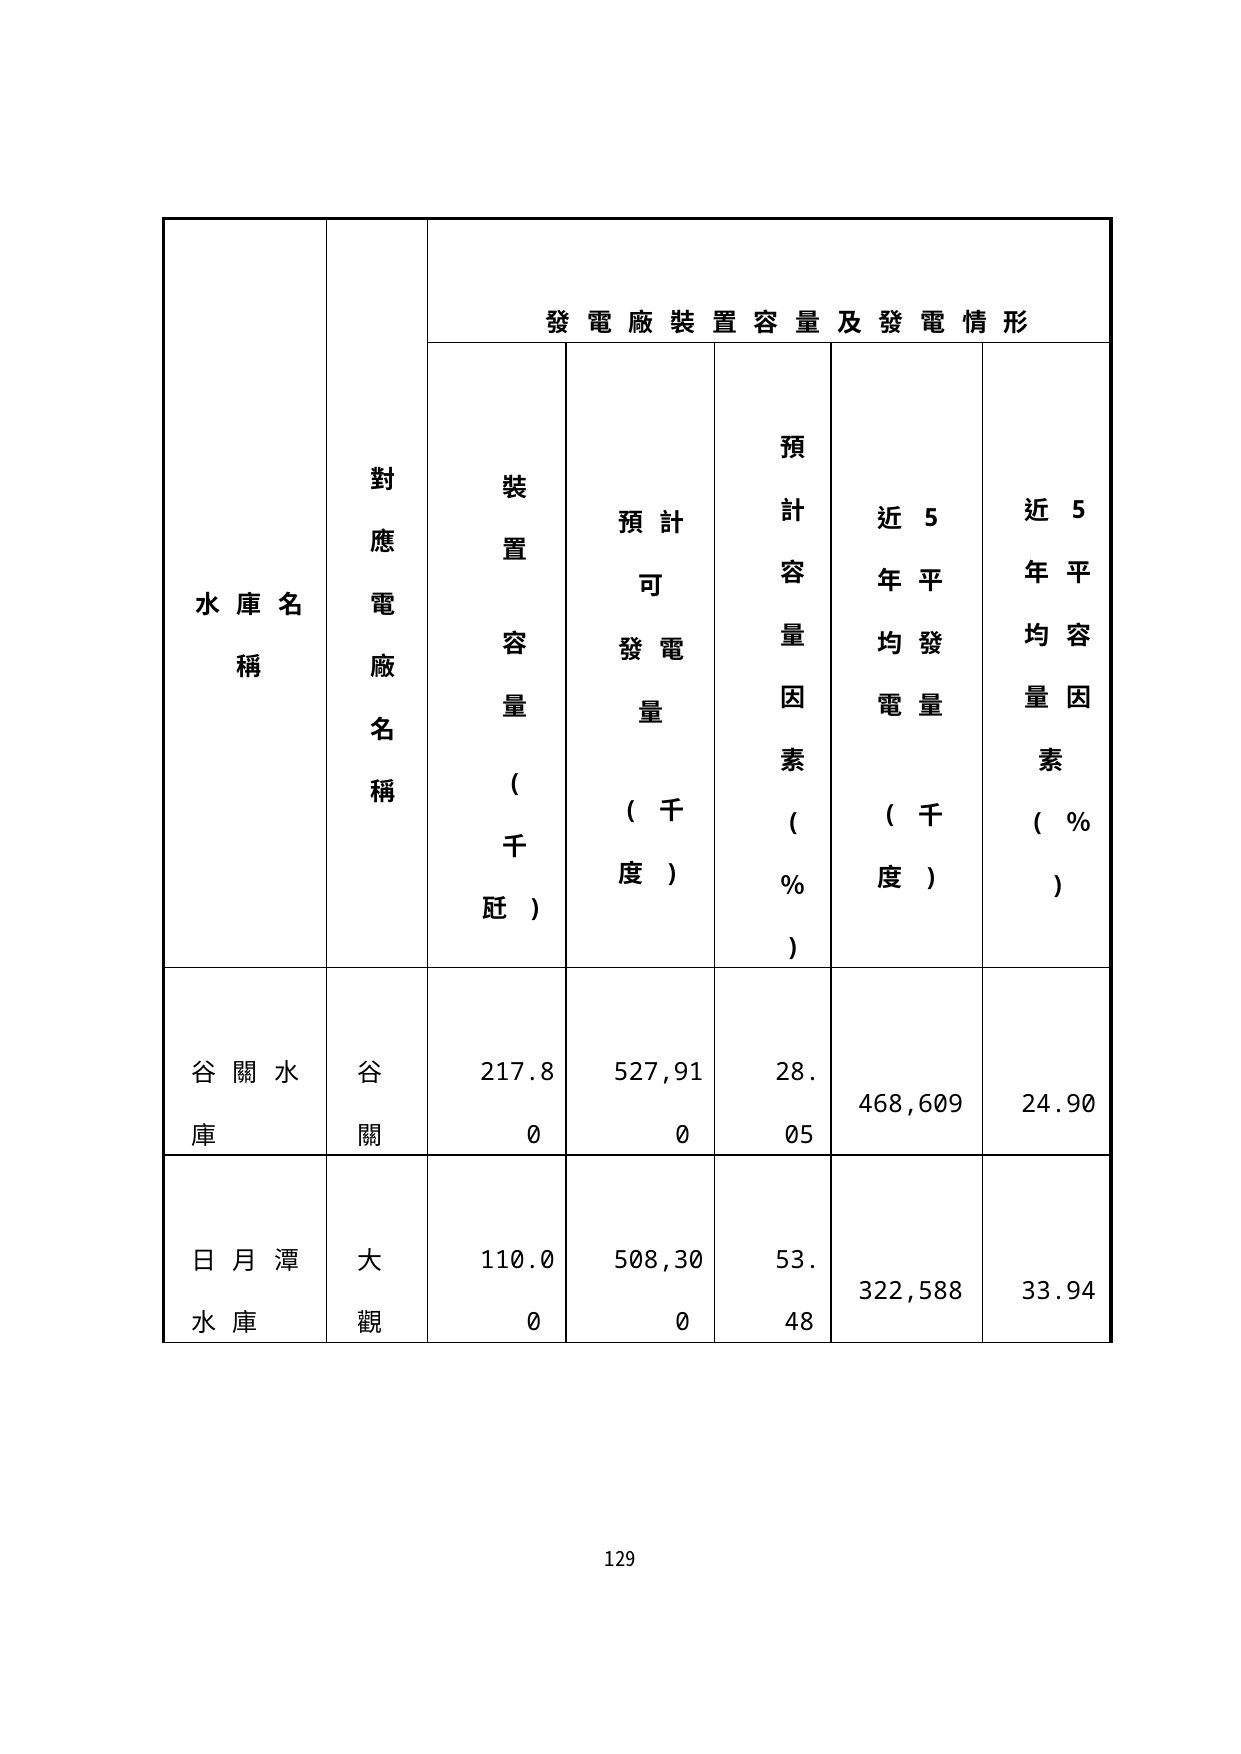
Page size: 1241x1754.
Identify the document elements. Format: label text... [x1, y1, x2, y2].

table_header 發電廠裝置容量及發電情形 [428, 220, 1109, 342]
table_cell 217.80 [428, 968, 565, 1154]
table_cell 527,910 [567, 968, 714, 1154]
table_cell 日月潭水庫 [165, 1156, 326, 1342]
table_cell 468,609 [832, 968, 982, 1154]
table_cell 28.05 [715, 968, 830, 1154]
table_cell 110.00 [428, 1156, 565, 1342]
table_cell 裝置 容量 (千瓩) [428, 343, 565, 967]
table_cell 53.48 [715, 1156, 830, 1342]
table_header 對應電廠名稱 [327, 220, 427, 967]
table_cell 預計可 發電量 (千度) [567, 343, 714, 967]
table_cell 谷關 [327, 968, 427, 1154]
table_header 水庫名稱 [165, 220, 326, 967]
table_cell 近5年平均容量因素(％) [983, 343, 1109, 967]
table_cell 508,300 [567, 1156, 714, 1342]
table_cell 33.94 [983, 1156, 1109, 1342]
table_cell 24.90 [983, 968, 1109, 1154]
table_cell 谷關水庫 [165, 968, 326, 1154]
table_cell 預計容量因素 (％) [715, 343, 830, 967]
table_cell 322,588 [832, 1156, 982, 1342]
table_cell 近5年平均發電量 (千度) [832, 343, 982, 967]
table_cell 大觀 [327, 1156, 427, 1342]
